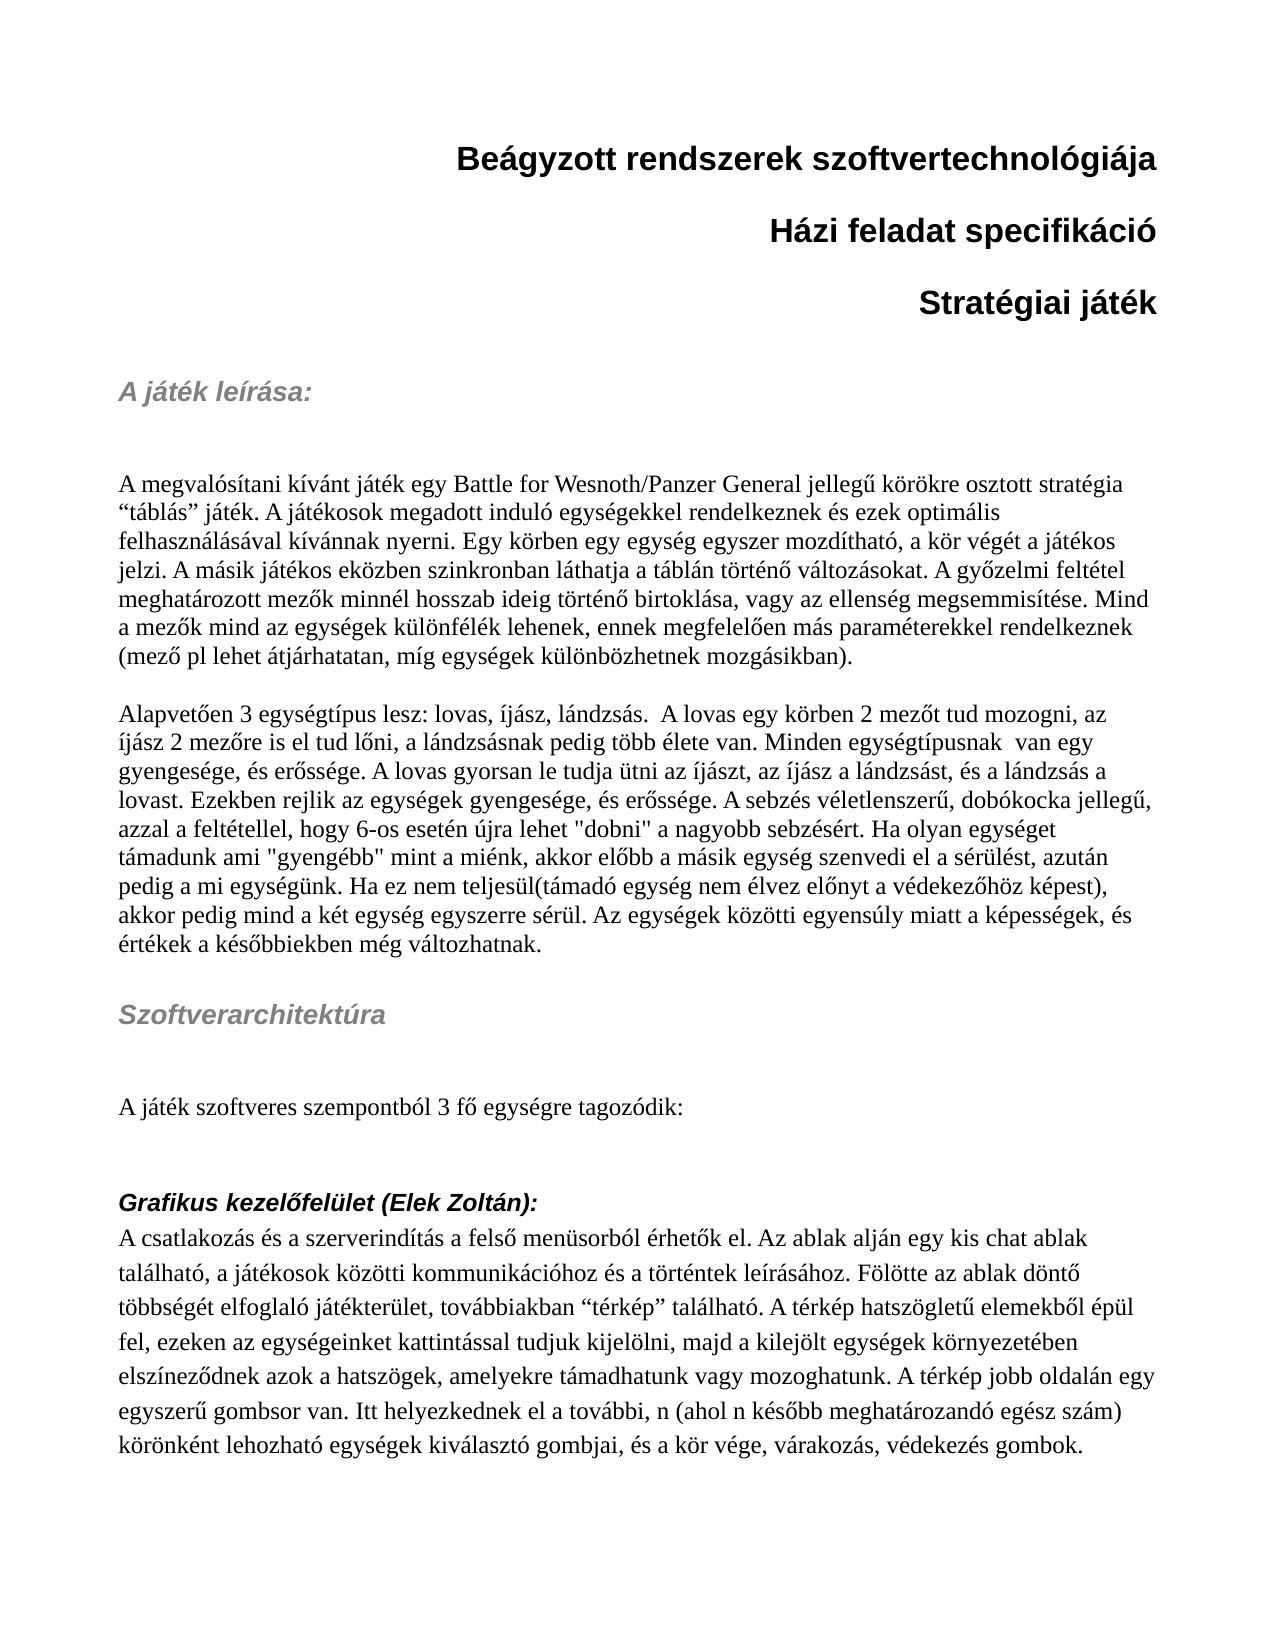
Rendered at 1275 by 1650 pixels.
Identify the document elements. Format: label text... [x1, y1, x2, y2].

subtitle Stratégiai játék [118, 283, 1157, 322]
subtitle Házi feladat specifikáció [118, 211, 1157, 249]
text Alapvetően 3 egységtípus lesz: lovas, íjász, lándzsás. A lovas egy körben 2 mezőt tud mozogni, az íjász 2 mezőre is el tud lőni, a lándzsásnak pedig több élete van. Minden egységtípusnak van egy gyengesége, és erőssége. A lovas gyorsan le tudja ütni az íjászt, az íjász a lándzsást, és a lándzsás a lovast. Ezekben rejlik az egységek gyengesége, és erőssége. A sebzés véletlenszerű, dobókocka jellegű, azzal a feltétellel, hogy 6-os esetén újra lehet "dobni" a nagyobb sebzésért. Ha olyan egységet támadunk ami "gyengébb" mint a miénk, akkor előbb a másik egység szenvedi el a sérülést, azután pedig a mi egységünk. Ha ez nem teljesül(támadó egység nem élvez előnyt a védekezőhöz képest), akkor pedig mind a két egység egyszerre sérül. Az egységek közötti egyensúly miatt a képességek, és értékek a későbbiekben még változhatnak. [118, 699, 1157, 957]
subtitle A játék leírása: [118, 375, 1157, 407]
text A megvalósítani kívánt játék egy Battle for Wesnoth/Panzer General jellegű körökre osztott stratégia “táblás” játék. A játékosok megadott induló egységekkel rendelkeznek és ezek optimális felhasználásával kívánnak nyerni. Egy körben egy egység egyszer mozdítható, a kör végét a játékos jelzi. A másik játékos eközben szinkronban láthatja a táblán történő változásokat. A győzelmi feltétel meghatározott mezők minnél hosszab ideig történő birtoklása, vagy az ellenség megsemmisítése. Mind a mezők mind az egységek különfélék lehenek, ennek megfelelően más paraméterekkel rendelkeznek (mező pl lehet átjárhatatan, míg egységek különbözhetnek mozgásikban). [118, 469, 1157, 670]
text A csatlakozás és a szerverindítás a felső menüsorból érhetők el. Az ablak alján egy kis chat ablak található, a játékosok közötti kommunikációhoz és a történtek leírásához. Fölötte az ablak döntő többségét elfoglaló játékterület, továbbiakban “térkép” található. A térkép hatszögletű elemekből épül fel, ezeken az egységeinket kattintással tudjuk kijelölni, majd a kilejölt egységek környezetében elszíneződnek azok a hatszögek, amelyekre támadhatunk vagy mozoghatunk. A térkép jobb oldalán egy egyszerű gombsor van. Itt helyezkednek el a további, n (ahol n később meghatározandó egész szám) körönként lehozható egységek kiválasztó gombjai, és a kör vége, várakozás, védekezés gombok. [118, 1223, 1157, 1459]
subtitle Szoftverarchitektúra [118, 999, 1157, 1031]
text A játék szoftveres szempontból 3 fő egységre tagozódik: [118, 1092, 1157, 1121]
subtitle Beágyzott rendszerek szoftvertechnológiája [118, 139, 1157, 178]
subtitle Grafikus kezelőfelület (Elek Zoltán): [118, 1188, 1157, 1217]
